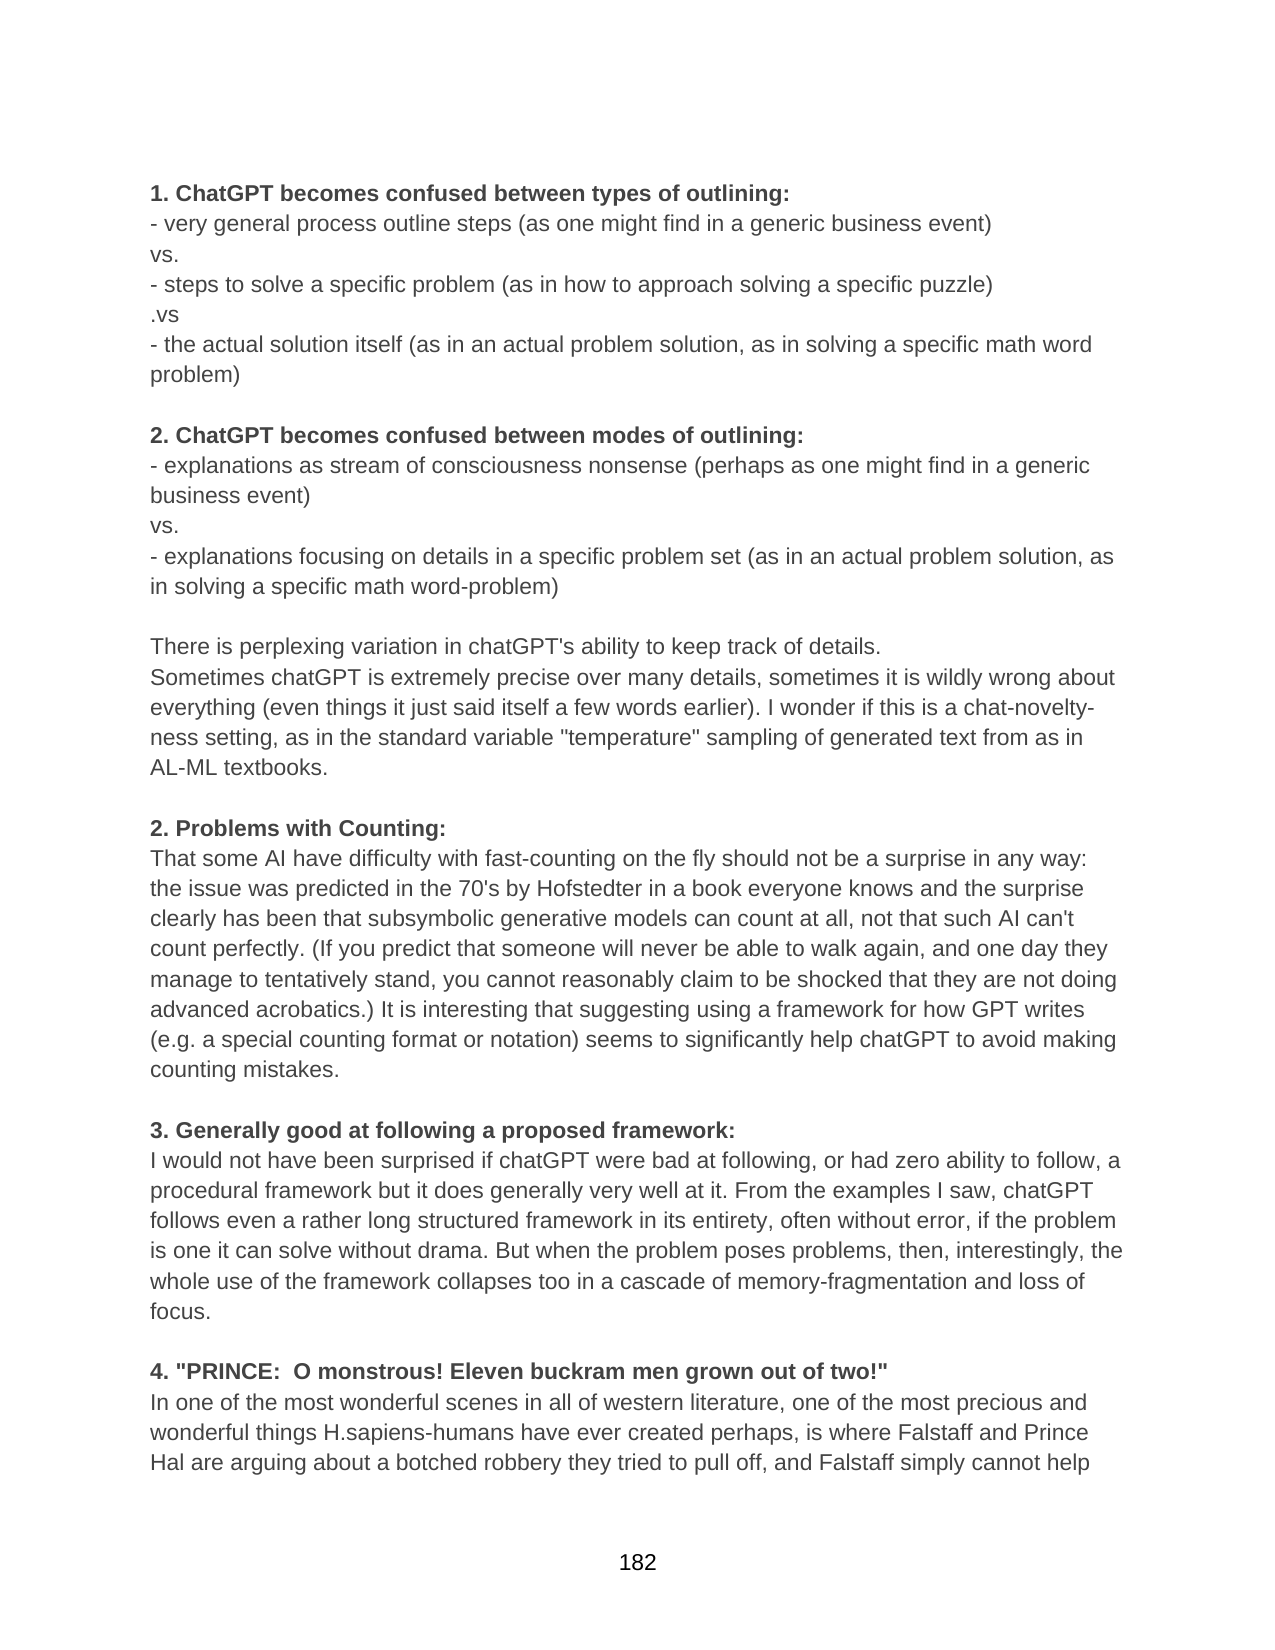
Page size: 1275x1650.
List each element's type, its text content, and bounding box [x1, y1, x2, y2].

text - explanations focusing on details in a specific problem set (as in an actual problem solution, as in solving a specific math word-problem) [150, 543, 1125, 599]
text 4. "PRINCE: O monstrous! Eleven buckram men grown out of two!" [150, 1358, 1125, 1385]
text 3. Generally good at following a proposed framework: [150, 1117, 1125, 1143]
text 2. ChatGPT becomes confused between modes of outlining: [150, 422, 1125, 448]
text 1. ChatGPT becomes confused between types of outlining: [150, 180, 1125, 207]
text There is perplexing variation in chatGPT's ability to keep track of details. [150, 633, 1125, 660]
text - the actual solution itself (as in an actual problem solution, as in solving a specific math word problem) [150, 331, 1125, 388]
text .vs [150, 301, 1125, 327]
text 2. Problems with Counting: [150, 814, 1125, 841]
text vs. [150, 241, 1125, 267]
text In one of the most wonderful scenes in all of western literature, one of the most precious and wonderful things H.sapiens-humans have ever created perhaps, is where Falstaff and Prince Hal are arguing about a botched robbery they tried to pull off, and Falstaff simply cannot help [150, 1388, 1125, 1475]
text - steps to solve a specific problem (as in how to approach solving a specific puzzle) [150, 271, 1125, 297]
text - very general process outline steps (as one might find in a generic business event) [150, 210, 1125, 237]
text I would not have been surprised if chatGPT were bad at following, or had zero ability to follow, a procedural framework but it does generally very well at it. From the examples I saw, chatGPT follows even a rather long structured framework in its entirety, often without error, if the problem is one it can solve without drama. But when the problem poses problems, then, interestingly, the whole use of the framework collapses too in a cascade of memory-fragmentation and loss of focus. [150, 1147, 1125, 1324]
text Sometimes chatGPT is extremely precise over many details, sometimes it is wildly wrong about everything (even things it just said itself a few words earlier). I wonder if this is a chat-novelty-ness setting, as in the standard variable "temperature" sampling of generated text from as in AL-ML textbooks. [150, 663, 1125, 781]
text That some AI have difficulty with fast-counting on the fly should not be a surprise in any way: the issue was predicted in the 70's by Hofstedter in a book everyone knows and the surprise clearly has been that subsymbolic generative models can count at all, not that such AI can't count perfectly. (If you predict that someone will never be able to walk again, and one day they manage to tentatively stand, you cannot reasonably claim to be shocked that they are not doing advanced acrobatics.) It is interesting that suggesting using a framework for how GPT writes (e.g. a special counting format or notation) seems to significantly help chatGPT to avoid making counting mistakes. [150, 845, 1125, 1083]
text vs. [150, 512, 1125, 539]
text - explanations as stream of consciousness nonsense (perhaps as one might find in a generic business event) [150, 452, 1125, 509]
